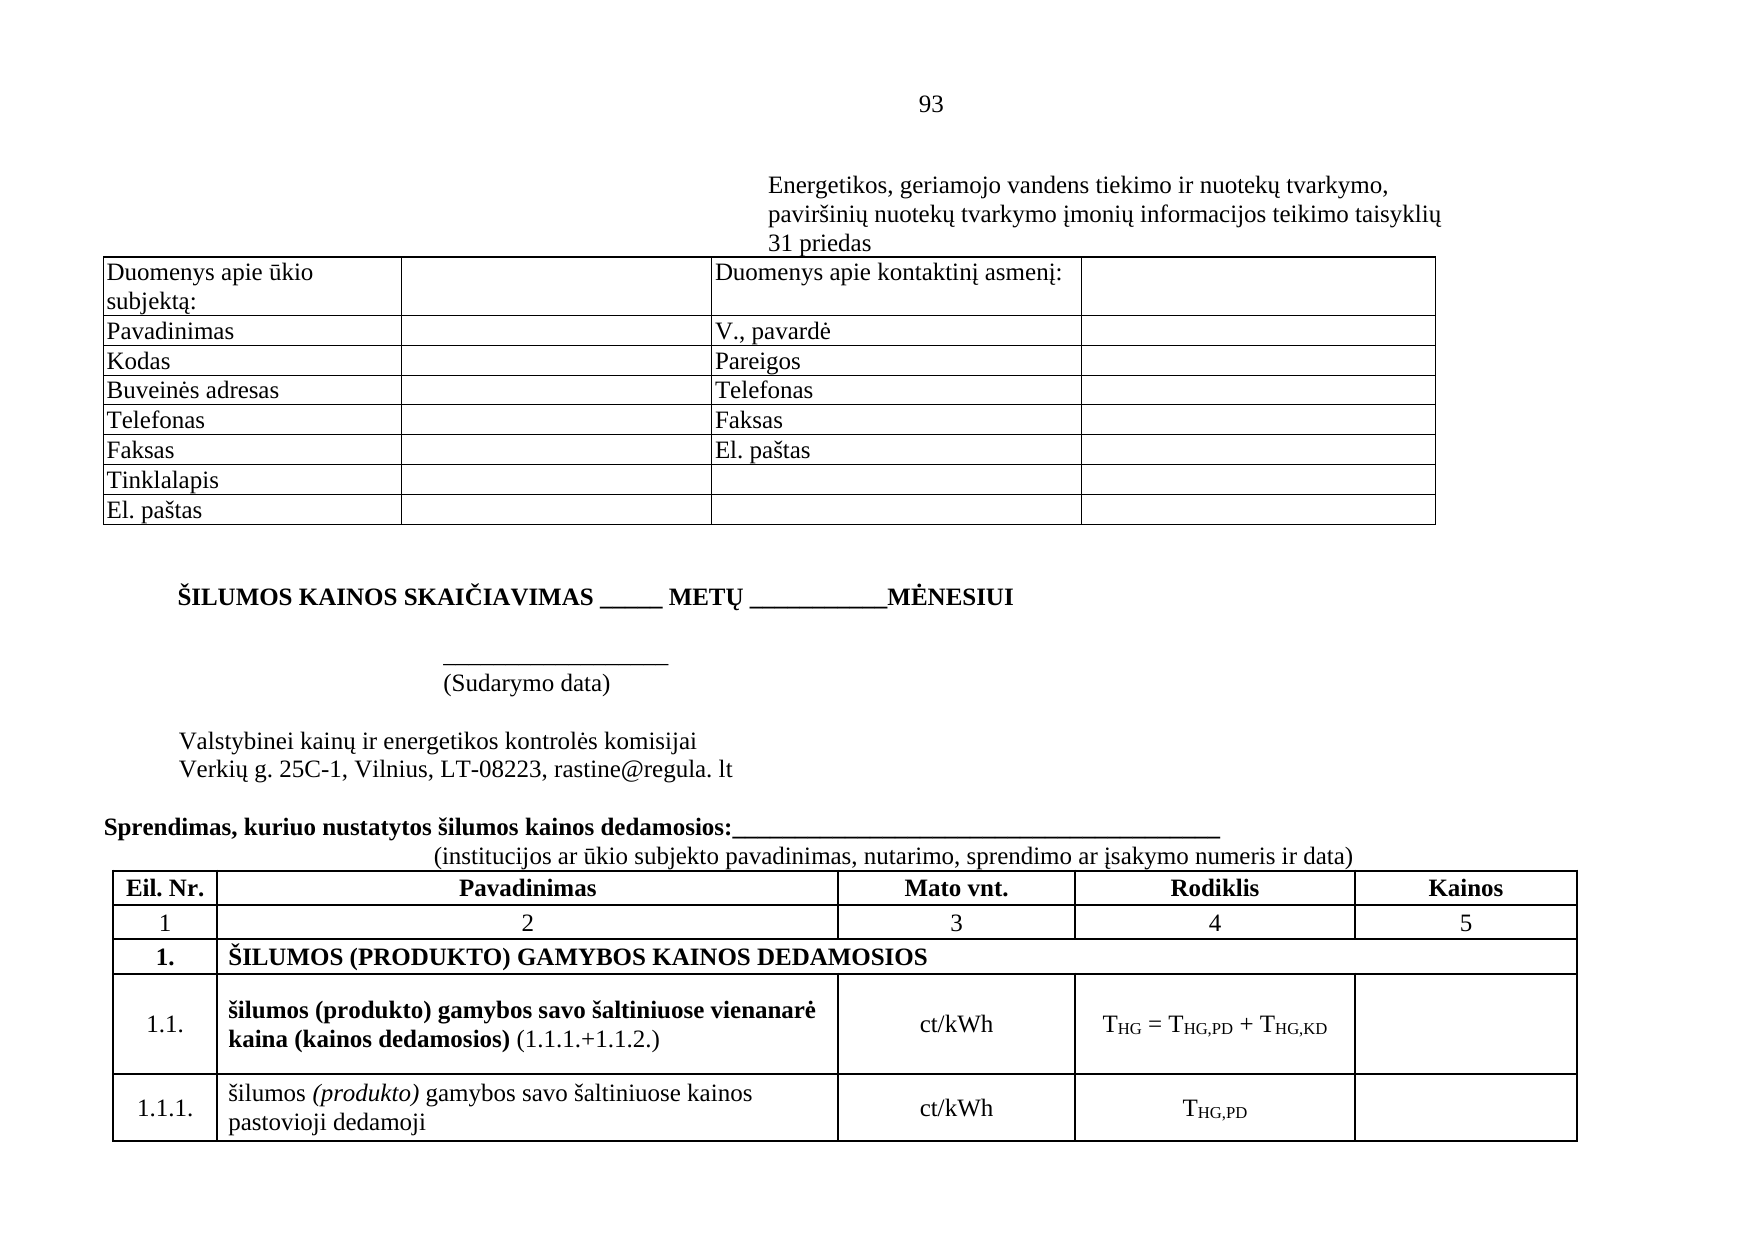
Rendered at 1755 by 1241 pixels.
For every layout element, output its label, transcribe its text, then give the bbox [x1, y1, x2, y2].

text (institucijos ar ūkio subjekto pavadinimas, nutarimo, sprendimo ar įsakymo numeris ir data) [103, 841, 1683, 869]
table_header [1082, 258, 1435, 315]
table_cell [402, 435, 711, 464]
table_header Duomenys apie kontaktinį asmenį: [712, 258, 1081, 315]
text ŠILUMOS KAINOS SKAIČIAVIMAS _____ METŲ ___________MĖNESIUI [177, 582, 1683, 611]
text Valstybinei kainų ir energetikos kontrolės komisijai [103, 726, 1683, 754]
table_cell THG = THG,PD + THG,KD [1076, 975, 1354, 1073]
table_cell Buveinės adresas [104, 376, 401, 404]
table_cell šilumos (produkto) gamybos savo šaltiniuose vienanarė kaina (kainos dedamosios) (1.1.1.+1.1.2.) [218, 975, 837, 1073]
table_cell ct/kWh [839, 975, 1074, 1073]
table_cell [1082, 376, 1435, 404]
table_cell [402, 465, 711, 494]
table_cell šilumos (produkto) gamybos savo šaltiniuose kainos pastovioji dedamoji [218, 1075, 837, 1140]
table_cell 2 [218, 906, 837, 938]
table_cell V., pavardė [712, 316, 1081, 345]
table_cell [1356, 975, 1576, 1073]
table_header Kainos [1356, 872, 1576, 904]
table_cell 1 [114, 906, 216, 938]
table_cell [712, 465, 1081, 494]
table_header Pavadinimas [218, 872, 837, 904]
table_cell Tinklalapis [104, 465, 401, 494]
table_cell 4 [1076, 906, 1354, 938]
table_cell [1082, 346, 1435, 374]
table_cell Telefonas [712, 376, 1081, 404]
table_cell [1082, 495, 1435, 523]
text paviršinių nuotekų tvarkymo įmonių informacijos teikimo taisyklių [635, 199, 1683, 228]
table_cell [1356, 1075, 1576, 1140]
table_header Eil. Nr. [114, 872, 216, 904]
table_cell THG,PD [1076, 1075, 1354, 1140]
table_cell [402, 316, 711, 345]
table_header Duomenys apie ūkio subjektą: [104, 258, 401, 315]
table_cell [1082, 435, 1435, 464]
table_cell ŠILUMOS (PRODUKTO) GAMYBOS KAINOS DEDAMOSIOS [218, 940, 1576, 973]
table_cell Pavadinimas [104, 316, 401, 345]
table_cell [1082, 316, 1435, 345]
table_header Rodiklis [1076, 872, 1354, 904]
table_cell Pareigos [712, 346, 1081, 374]
text Energetikos, geriamojo vandens tiekimo ir nuotekų tvarkymo, [768, 170, 1683, 199]
text (Sudarymo data) [443, 668, 1683, 697]
text __________________ [443, 639, 1683, 668]
table_cell [402, 405, 711, 434]
table_cell Faksas [712, 405, 1081, 434]
table_cell [1082, 405, 1435, 434]
table_cell [402, 376, 711, 404]
table_cell ct/kWh [839, 1075, 1074, 1140]
table_cell Kodas [104, 346, 401, 374]
text 31 priedas [635, 228, 1683, 256]
table_cell El. paštas [712, 435, 1081, 464]
table_header [402, 258, 711, 315]
table_header Mato vnt. [839, 872, 1074, 904]
table_cell Telefonas [104, 405, 401, 434]
table_cell [402, 346, 711, 374]
table_cell 1.1. [114, 975, 216, 1073]
table_cell Faksas [104, 435, 401, 464]
table_cell El. paštas [104, 495, 401, 523]
table_cell 3 [839, 906, 1074, 938]
table_cell [1082, 465, 1435, 494]
table_cell 1. [114, 940, 216, 973]
text Sprendimas, kuriuo nustatytos šilumos kainos dedamosios:_______________________________________ [103, 812, 1683, 841]
text Verkių g. 25C-1, Vilnius, LT-08223, rastine@regula. lt [103, 754, 1683, 783]
table_cell 1.1.1. [114, 1075, 216, 1140]
table_cell 5 [1356, 906, 1576, 938]
table_cell [712, 495, 1081, 523]
table_cell [402, 495, 711, 523]
